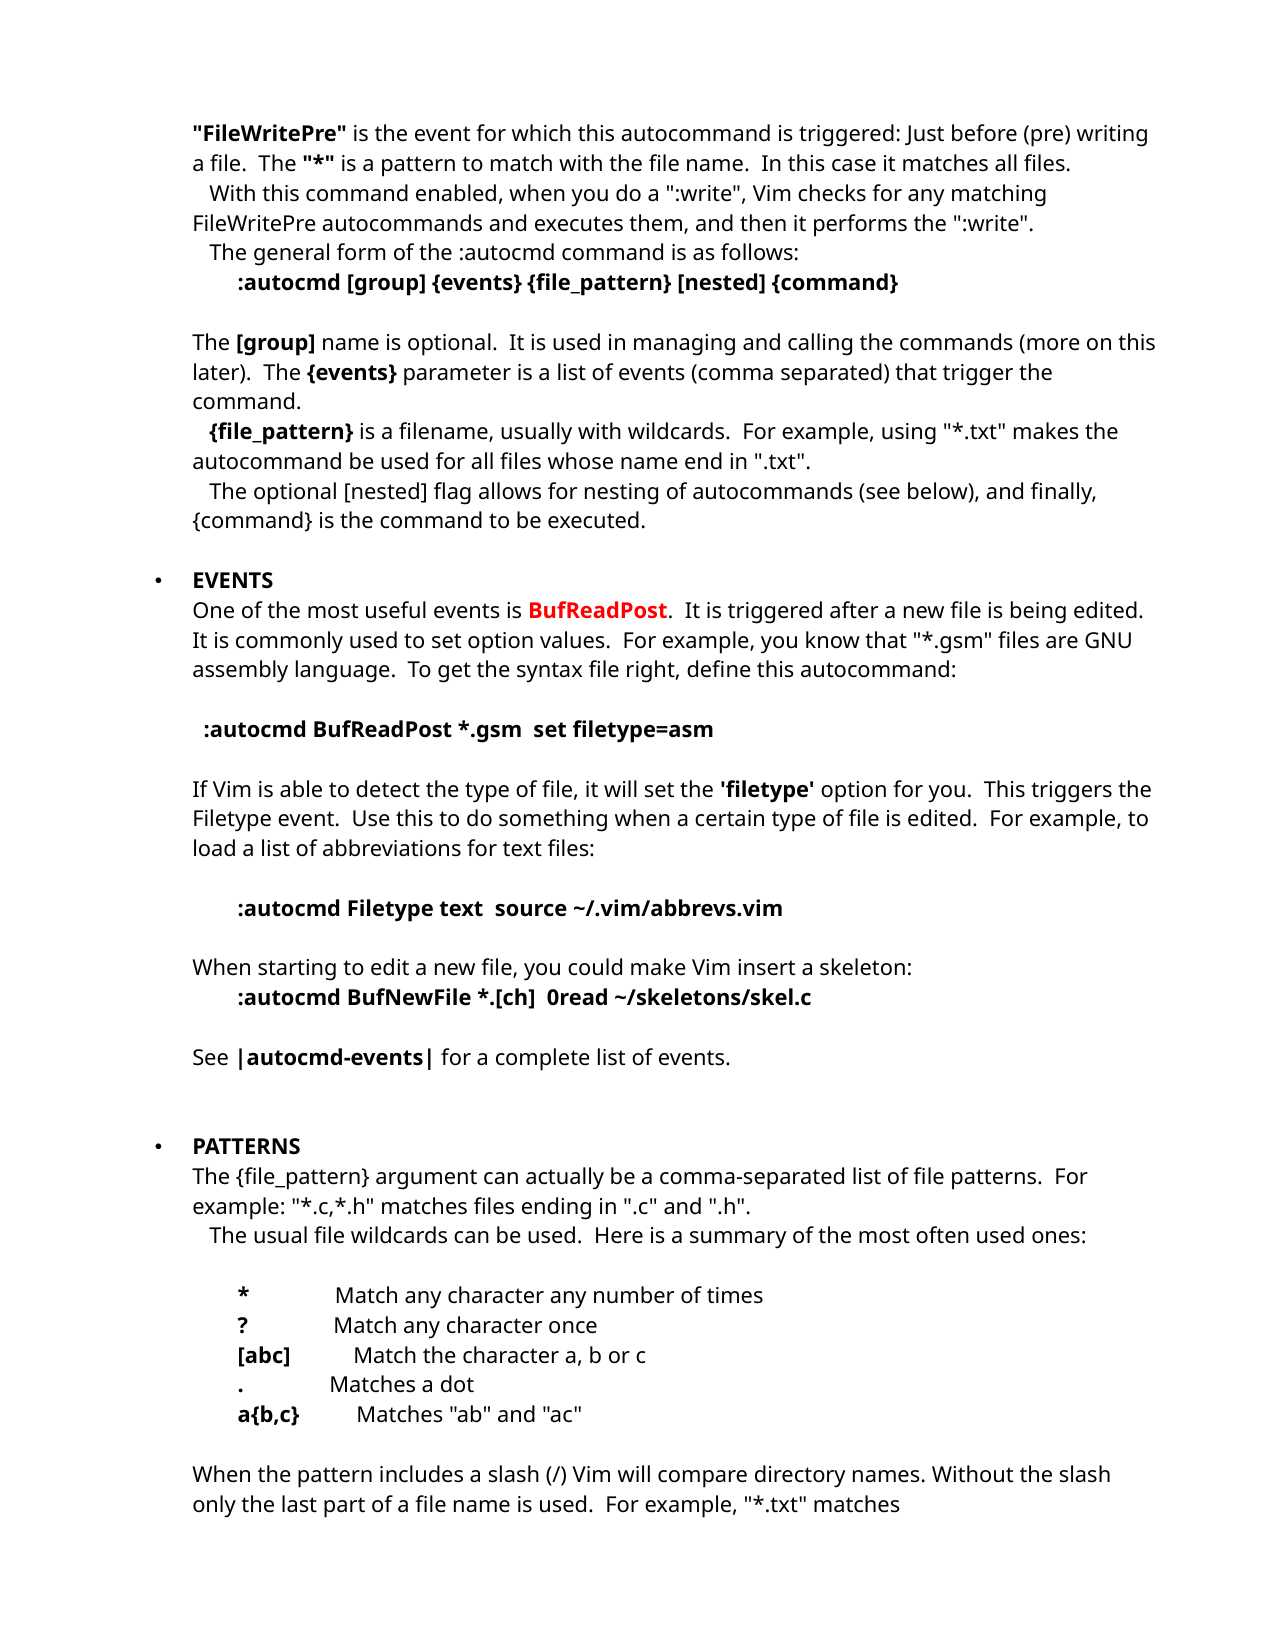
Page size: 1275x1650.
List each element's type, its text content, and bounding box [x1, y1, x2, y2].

list "FileWritePre" is the event for which this autocommand is triggered: Just before (pre) writing a file. The "*" is a pattern to match with the file name. In this case it matches all files. [154, 118, 1157, 178]
list PATTERNS [154, 1131, 1157, 1161]
list The optional [nested] flag allows for nesting of autocommands (see below), and finally, {command} is the command to be executed. [154, 476, 1157, 535]
list :autocmd [group] {events} {file_pattern} [nested] {command} [154, 267, 1157, 297]
list The general form of the :autocmd command is as follows: [154, 237, 1157, 267]
list The {file_pattern} argument can actually be a comma-separated list of file patterns. For example: "*.c,*.h" matches files ending in ".c" and ".h". [154, 1161, 1157, 1220]
list a{b,c} Matches "ab" and "ac" [154, 1399, 1157, 1429]
list The usual file wildcards can be used. Here is a summary of the most often used ones: [154, 1220, 1157, 1250]
list EVENTS [154, 565, 1157, 595]
list ? Match any character once [154, 1310, 1157, 1339]
list The [group] name is optional. It is used in managing and calling the commands (more on this later). The {events} parameter is a list of events (comma separated) that trigger the command. [154, 327, 1157, 416]
list One of the most useful events is BufReadPost. It is triggered after a new file is being edited. It is commonly used to set option values. For example, you know that "*.gsm" files are GNU assembly language. To get the syntax file right, define this autocommand: [154, 595, 1157, 684]
list :autocmd Filetype text source ~/.vim/abbrevs.vim [154, 893, 1157, 922]
list * Match any character any number of times [154, 1280, 1157, 1310]
list If Vim is able to detect the type of file, it will set the 'filetype' option for you. This triggers the Filetype event. Use this to do something when a certain type of file is edited. For example, to load a list of abbreviations for text files: [154, 773, 1157, 863]
list :autocmd BufReadPost *.gsm set filetype=asm [154, 714, 1157, 744]
list When the pattern includes a slash (/) Vim will compare directory names. Without the slash only the last part of a file name is used. For example, "*.txt" matches [154, 1459, 1157, 1518]
list {file_pattern} is a filename, usually with wildcards. For example, using "*.txt" makes the autocommand be used for all files whose name end in ".txt". [154, 416, 1157, 476]
list :autocmd BufNewFile *.[ch] 0read ~/skeletons/skel.c [154, 982, 1157, 1012]
list [abc] Match the character a, b or c [154, 1339, 1157, 1369]
list When starting to edit a new file, you could make Vim insert a skeleton: [154, 952, 1157, 982]
list With this command enabled, when you do a ":write", Vim checks for any matching FileWritePre autocommands and executes them, and then it performs the ":write". [154, 178, 1157, 237]
list See |autocmd-events| for a complete list of events. [154, 1042, 1157, 1071]
list . Matches a dot [154, 1369, 1157, 1399]
